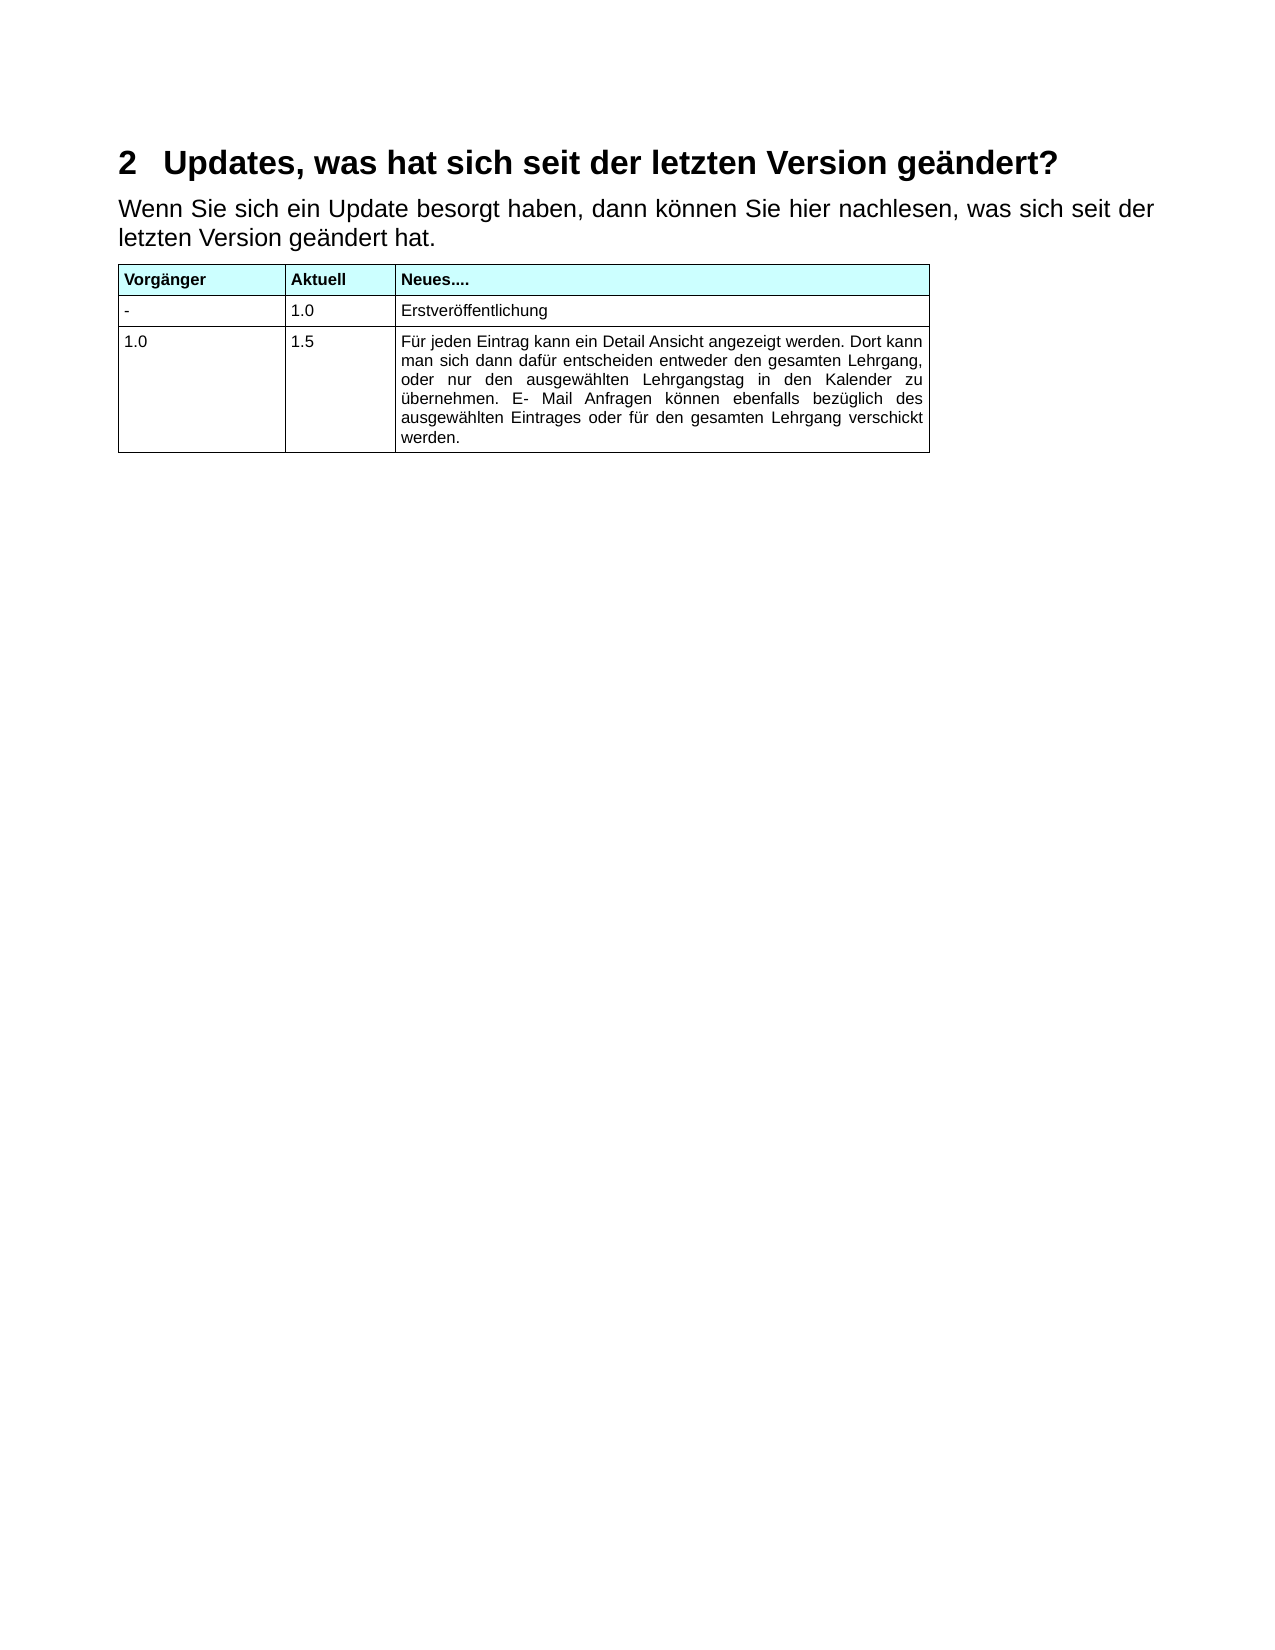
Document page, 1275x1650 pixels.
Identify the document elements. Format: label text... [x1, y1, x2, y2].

table_cell - [119, 296, 285, 326]
table_cell 1.0 [119, 327, 285, 452]
subtitle Updates, was hat sich seit der letzten Version geändert? [118, 143, 1157, 182]
table_cell Für jeden Eintrag kann ein Detail Ansicht angezeigt werden. Dort kann man sich dann dafür entscheiden entweder den gesamten Lehrgang, oder nur den ausgewählten Lehrgangstag in den Kalender zu übernehmen. E- Mail Anfragen können ebenfalls bezüglich des ausgewählten Eintrages oder für den gesamten Lehrgang verschickt werden. [396, 327, 929, 452]
table_cell 1.5 [286, 327, 395, 452]
table_header Aktuell [286, 265, 395, 295]
text Wenn Sie sich ein Update besorgt haben, dann können Sie hier nachlesen, was sich seit der letzten Version geändert hat. [118, 194, 1157, 252]
table_header Vorgänger [119, 265, 285, 295]
table_header Neues.... [396, 265, 929, 295]
table_cell Erstveröffentlichung [396, 296, 929, 326]
table_cell 1.0 [286, 296, 395, 326]
